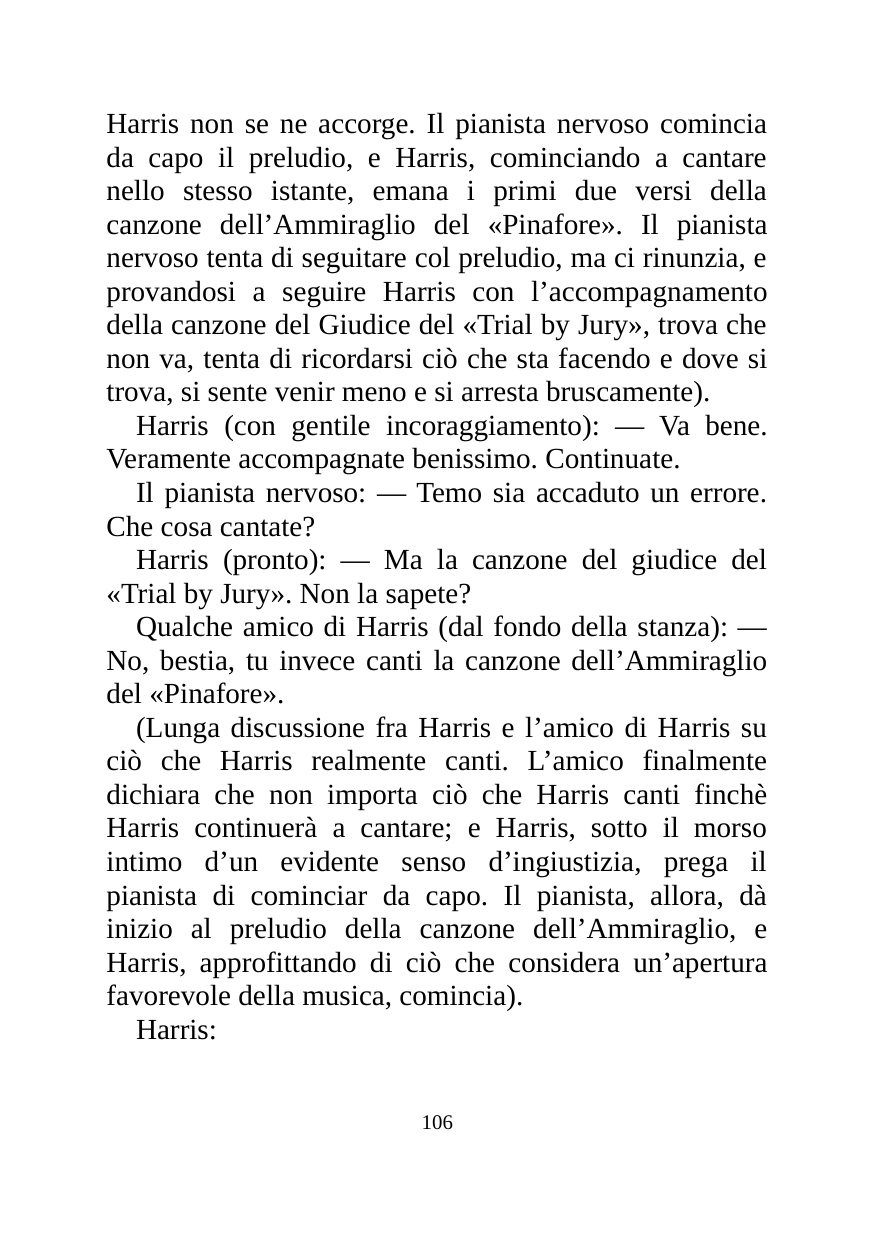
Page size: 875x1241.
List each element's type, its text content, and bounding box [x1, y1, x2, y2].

text Il pianista nervoso: — Temo sia accaduto un errore. Che cosa cantate? [106, 475, 768, 542]
text Harris (pronto): — Ma la canzone del giudice del «Trial by Jury». Non la sapete? [106, 542, 768, 609]
text (Lunga discussione fra Harris e l’amico di Harris su ciò che Harris realmente canti. L’amico finalmente dichiara che non importa ciò che Harris canti finchè Harris continuerà a cantare; e Harris, sotto il morso intimo d’un evidente senso d’ingiustizia, prega il pianista di cominciar da capo. Il pianista, allora, dà inizio al preludio della canzone dell’Ammiraglio, e Harris, approfittando di ciò che considera un’apertura favorevole della musica, comincia). [106, 710, 768, 1012]
text Harris (con gentile incoraggiamento): — Va bene. Veramente accompagnate benissimo. Continuate. [106, 408, 768, 475]
text Harris non se ne accorge. Il pianista nervoso comincia da capo il preludio, e Harris, cominciando a cantare nello stesso istante, emana i primi due versi della canzone dell’Ammiraglio del «Pinafore». Il pianista nervoso tenta di seguitare col preludio, ma ci rinunzia, e provandosi a seguire Harris con l’accompagnamento della canzone del Giudice del «Trial by Jury», trova che non va, tenta di ricordarsi ciò che sta facendo e dove si trova, si sente venir meno e si arresta bruscamente). [106, 106, 768, 408]
text Harris: [106, 1012, 768, 1045]
text Qualche amico di Harris (dal fondo della stanza): — No, bestia, tu invece canti la canzone dell’Ammiraglio del «Pinafore». [106, 609, 768, 710]
